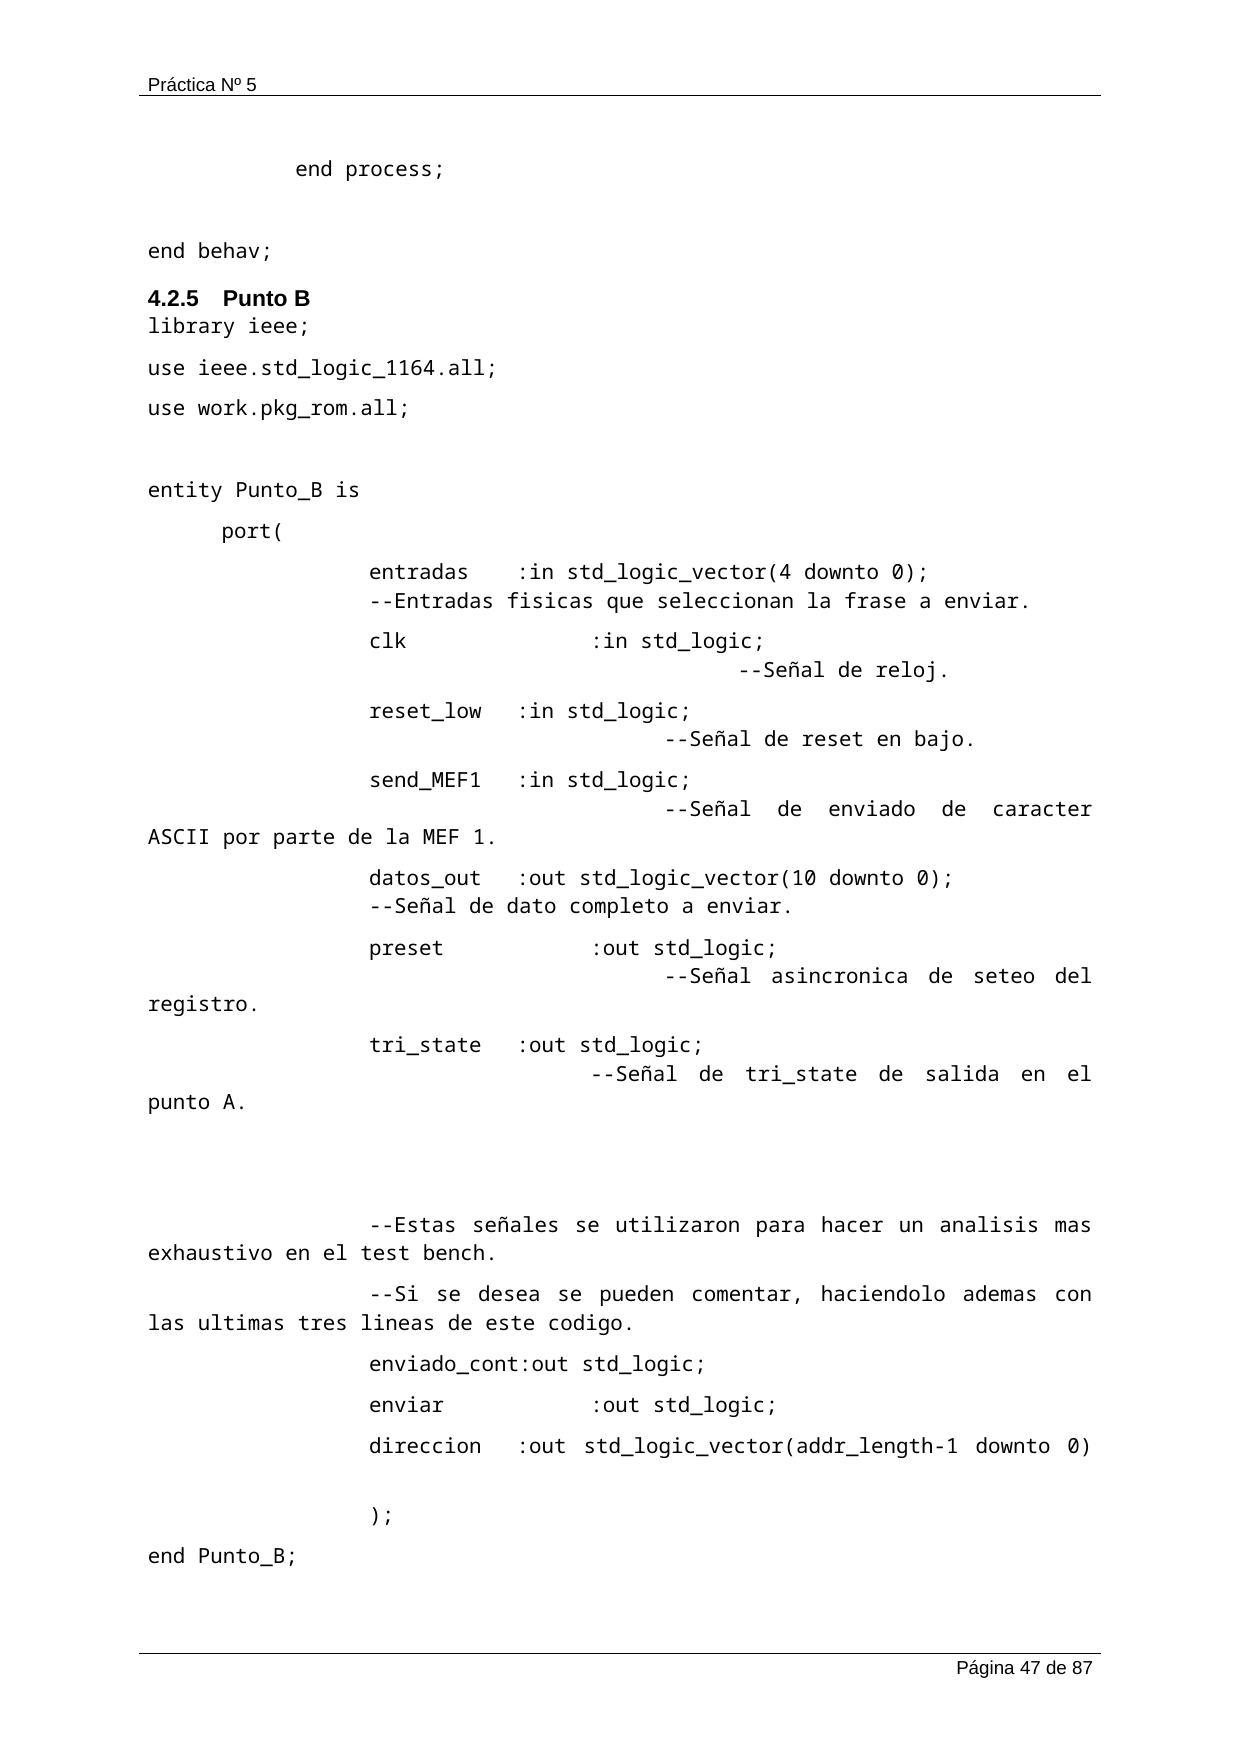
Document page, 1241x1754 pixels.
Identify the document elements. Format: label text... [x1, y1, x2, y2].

text direccion :out std_logic_vector(addr_length-1 downto 0) [148, 1431, 1092, 1488]
text use work.pkg_rom.all; [148, 393, 1092, 422]
text end process; [148, 154, 1092, 183]
text preset :out std_logic; --Señal asincronica de seteo del registro. [148, 933, 1092, 1018]
subtitle Punto B [148, 285, 1092, 312]
text tri_state :out std_logic; --Señal de tri_state de salida en el punto A. [148, 1030, 1092, 1116]
text clk :in std_logic; --Señal de reloj. [148, 627, 1092, 683]
text --Si se desea se pueden comentar, haciendolo ademas con las ultimas tres lineas de este codigo. [148, 1279, 1092, 1336]
text use ieee.std_logic_1164.all; [148, 353, 1092, 381]
text end Punto_B; [148, 1541, 1092, 1569]
text enviado_cont:out std_logic; [148, 1349, 1092, 1377]
text port( [148, 516, 1092, 545]
text entity Punto_B is [148, 475, 1092, 504]
text enviar :out std_logic; [148, 1390, 1092, 1418]
text library ieee; [148, 312, 1092, 340]
text reset_low :in std_logic; --Señal de reset en bajo. [148, 696, 1092, 753]
text datos_out :out std_logic_vector(10 downto 0); --Señal de dato completo a enviar. [148, 863, 1092, 920]
text end behav; [148, 236, 1092, 264]
text --Estas señales se utilizaron para hacer un analisis mas exhaustivo en el test bench. [148, 1210, 1092, 1267]
text entradas :in std_logic_vector(4 downto 0); --Entradas fisicas que seleccionan la frase a enviar. [148, 557, 1092, 614]
text ); [148, 1500, 1092, 1528]
text send_MEF1 :in std_logic; --Señal de enviado de caracter ASCII por parte de la MEF 1. [148, 765, 1092, 851]
